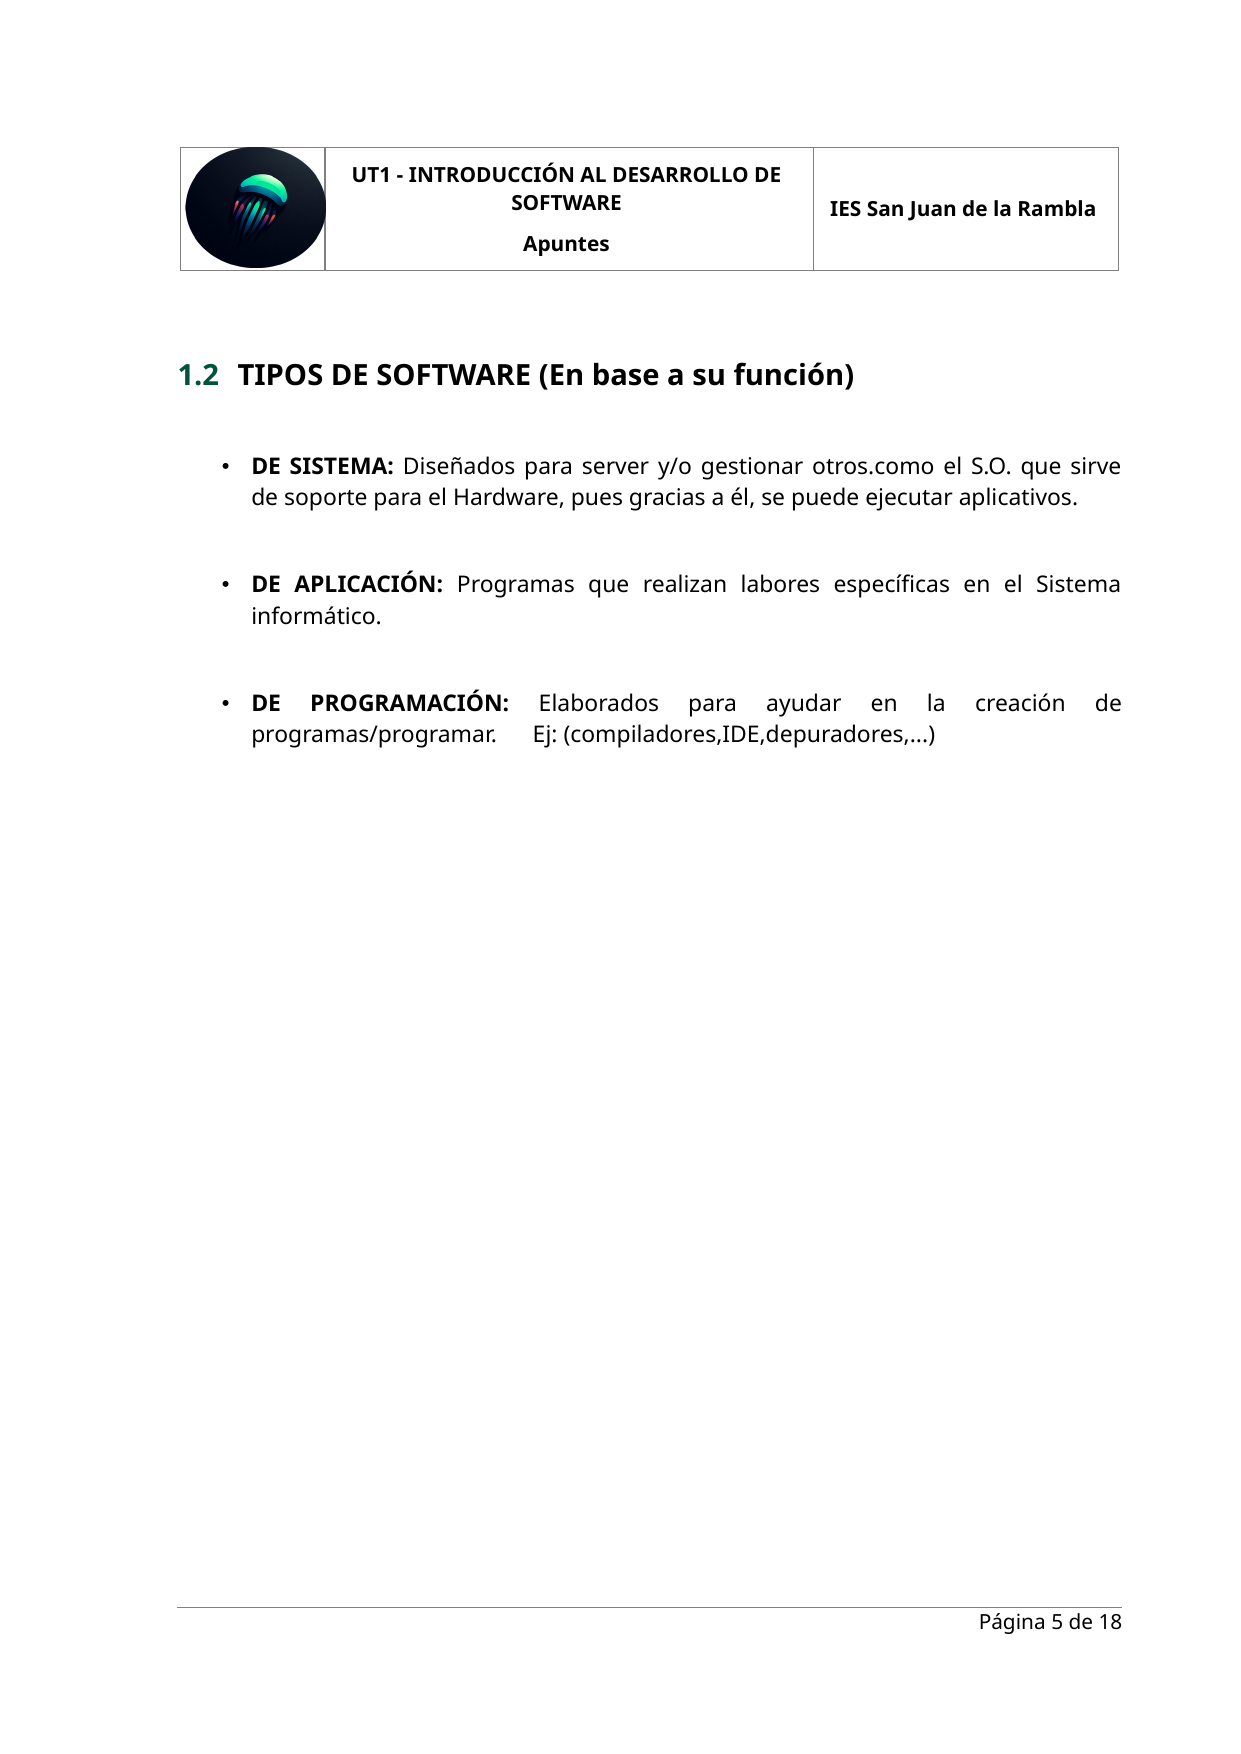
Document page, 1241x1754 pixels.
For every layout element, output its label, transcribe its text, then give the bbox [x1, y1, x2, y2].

list DE PROGRAMACIÓN: Elaborados para ayudar en la creación de programas/programar. Ej: (compiladores,IDE,depuradores,...) [222, 687, 1122, 750]
picture [185, 147, 326, 268]
list DE APLICACIÓN: Programas que realizan labores específicas en el Sistema informático. [222, 568, 1122, 631]
list DE SISTEMA: Diseñados para server y/o gestionar otros.como el S.O. que sirve de soporte para el Hardware, pues gracias a él, se puede ejecutar aplicativos. [222, 450, 1122, 512]
subtitle TIPOS DE SOFTWARE (En base a su función) [177, 354, 1122, 393]
